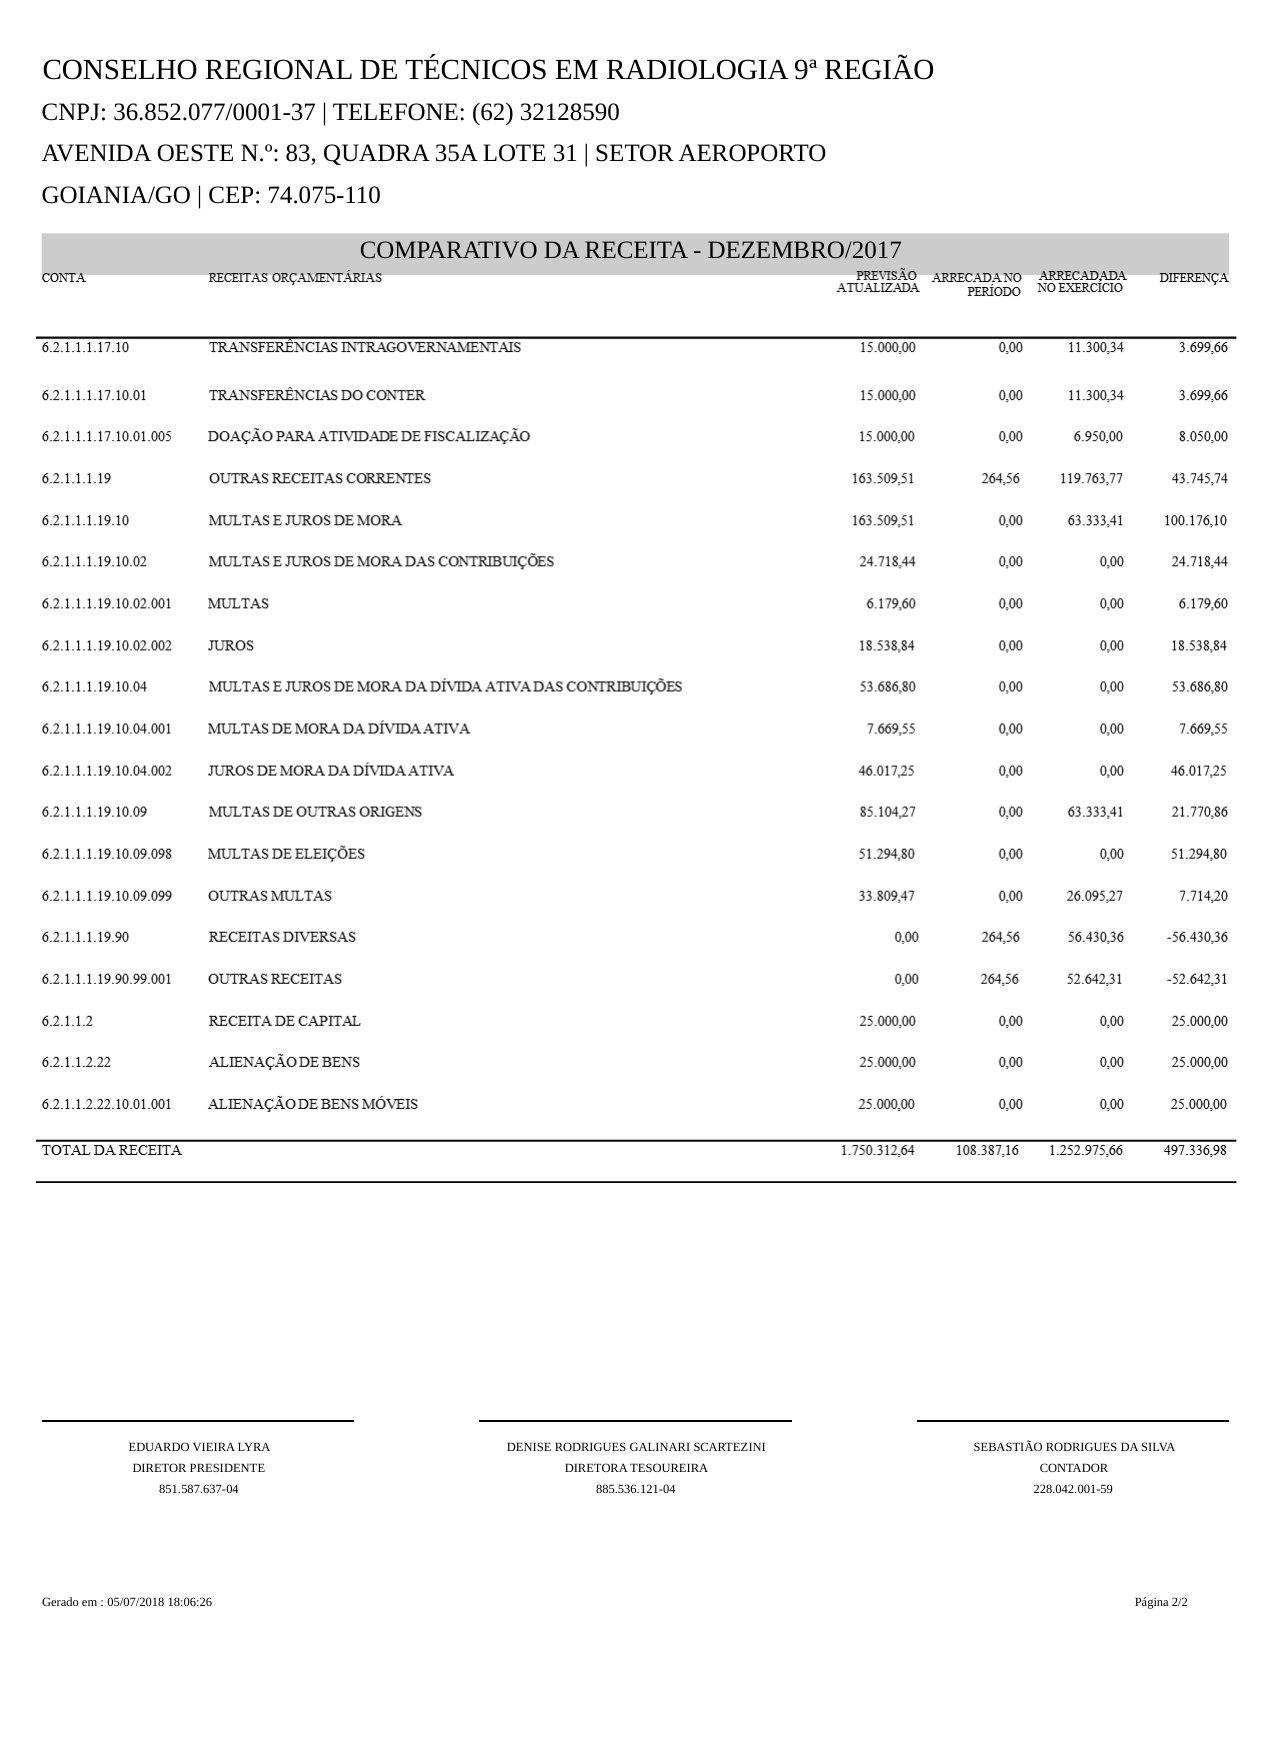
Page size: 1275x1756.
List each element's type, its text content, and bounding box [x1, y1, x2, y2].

text_box Gerado em : 05/07/2018 18:06:26 [39, 1593, 214, 1611]
text_box EDUARDO VIEIRA LYRA DIRETOR PRESIDENTE 851.587.637-04 [124, 1433, 273, 1492]
picture [35, 263, 1237, 1183]
text_box COMPARATIVO DA RECEITA - DEZEMBRO/2017 [41, 233, 1230, 263]
text_box Página 2/2 [1132, 1593, 1190, 1611]
text_box SEBASTIÃO RODRIGUES DA SILVA CONTADOR 228.042.001-59 [968, 1433, 1178, 1492]
text_box DENISE RODRIGUES GALINARI SCARTEZINI DIRETORA TESOUREIRA 885.536.121-04 [504, 1433, 768, 1492]
text_box CONSELHO REGIONAL DE TÉCNICOS EM RADIOLOGIA 9ª REGIÃO CNPJ: 36.852.077/0001-37 | TELEFONE: (62) 32128590 AVENIDA OESTE N.º: 83, QUADRA 35A LOTE 31 | SETOR AEROPORTO GOIANIA/GO | CEP: 74.075-110 [39, 50, 942, 207]
